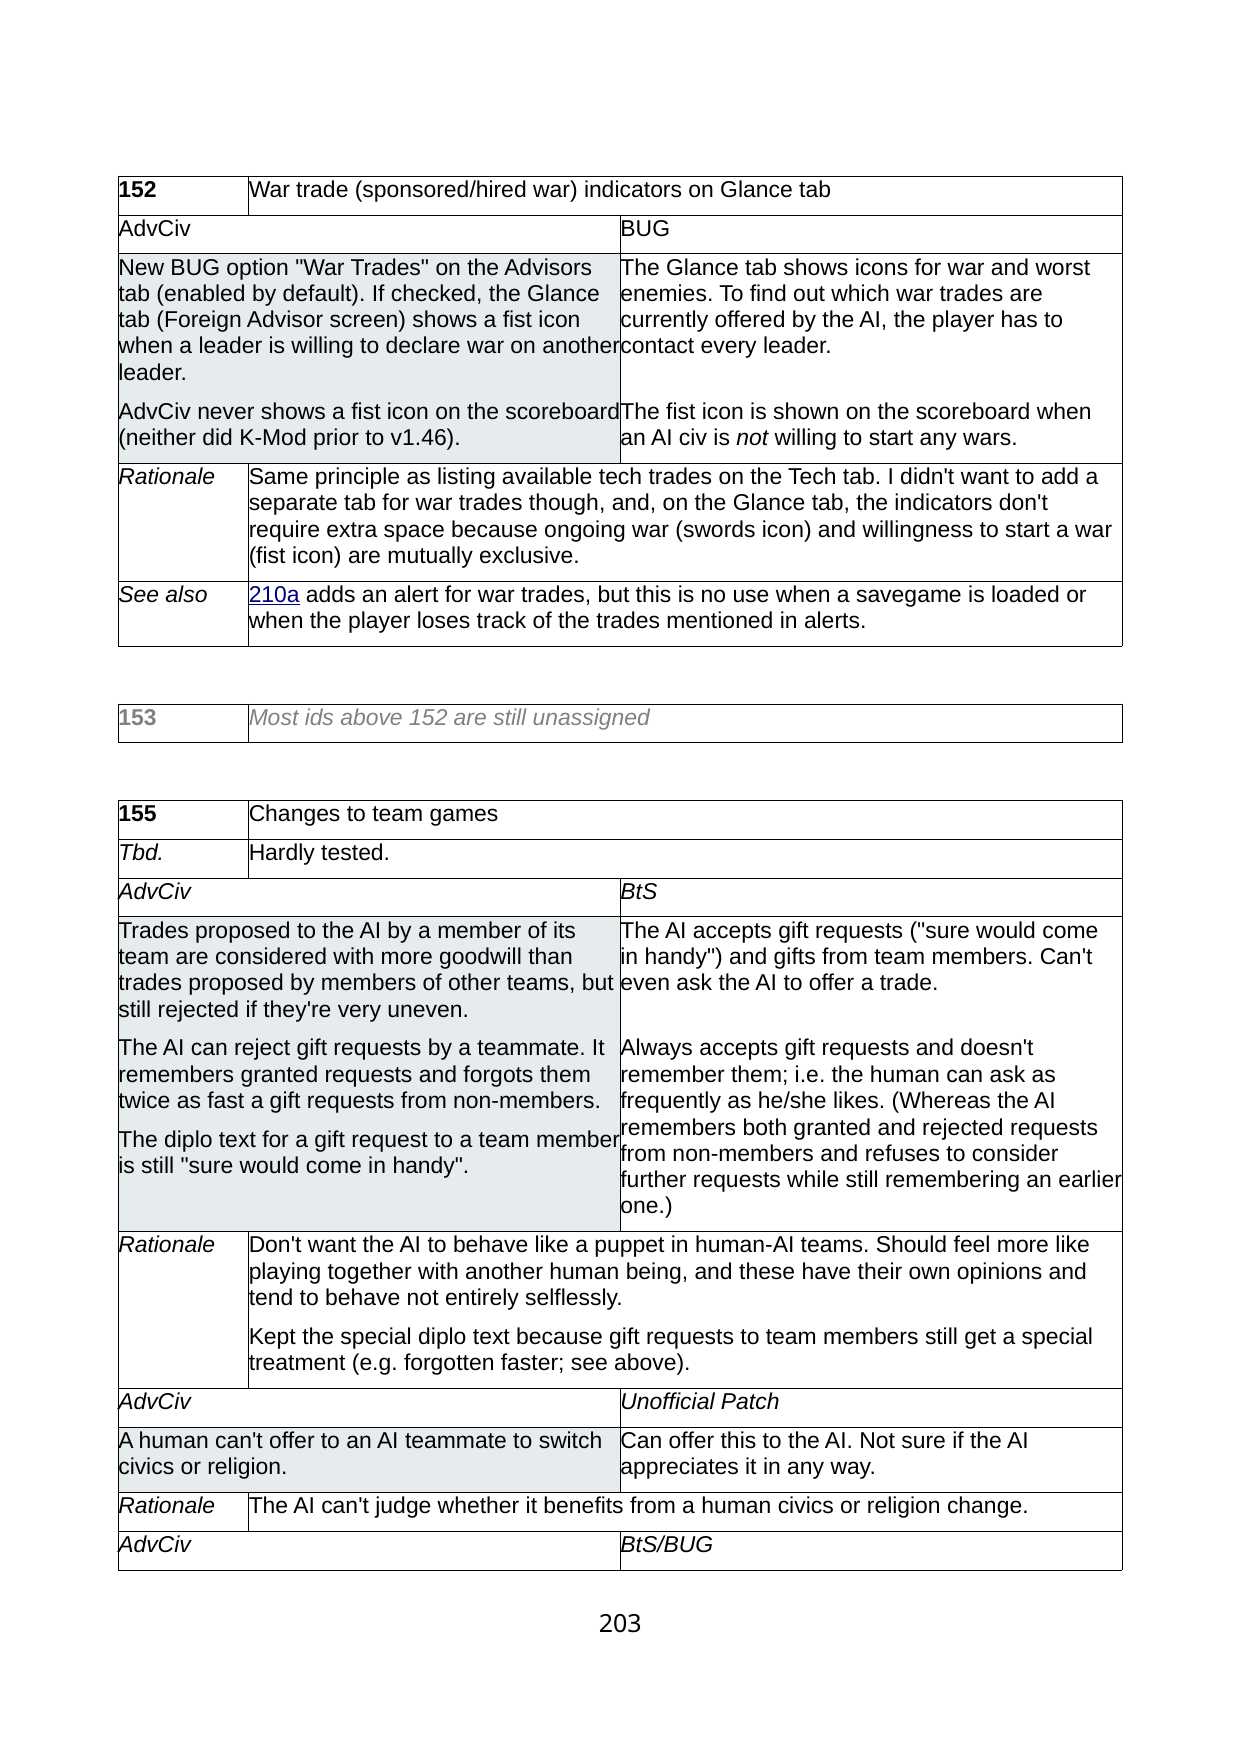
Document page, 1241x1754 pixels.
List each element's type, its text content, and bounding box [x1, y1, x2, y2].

table_cell AdvCiv [119, 879, 620, 916]
table_cell AdvCiv [119, 1389, 620, 1427]
table_cell AdvCiv [119, 1532, 620, 1570]
table_cell The AI accepts gift requests ("sure would come in handy") and gifts from team members. Can't even ask the AI to offer a trade. Always accepts gift requests and doesn't remember them; i.e. the human can ask as frequently as he/she likes. (Whereas the AI remembers both granted and rejected requests from non-members and refuses to consider further requests while still remembering an earlier one.) [621, 917, 1122, 1231]
table_header Changes to team games [249, 801, 1122, 839]
table_header 152 [119, 177, 248, 214]
table_cell New BUG option "War Trades" on the Advisors tab (enabled by default). If checked, the Glance tab (Foreign Advisor screen) shows a fist icon when a leader is willing to declare war on another leader. AdvCiv never shows a fist icon on the scoreboard (neither did K-Mod prior to v1.46). [119, 254, 620, 463]
table_cell Trades proposed to the AI by a member of its team are considered with more goodwill than trades proposed by members of other teams, but still rejected if they're very uneven. The AI can reject gift requests by a teammate. It remembers granted requests and forgots them twice as fast a gift requests from non-members. The diplo text for a gift request to a team member is still "sure would come in handy". [119, 917, 620, 1231]
table_header 153 [119, 705, 248, 742]
table_cell Rationale [119, 464, 248, 581]
table_cell Same principle as listing available tech trades on the Tech tab. I didn't want to add a separate tab for war trades though, and, on the Glance tab, the indicators don't require extra space because ongoing war (swords icon) and willingness to start a war (fist icon) are mutually exclusive. [249, 464, 1122, 581]
table_cell AdvCiv [119, 216, 620, 253]
table_cell Tbd. [119, 840, 248, 878]
table_cell BtS [621, 879, 1122, 916]
table_cell See also [119, 582, 248, 646]
table_cell 210a adds an alert for war trades, but this is no use when a savegame is loaded or when the player loses track of the trades mentioned in alerts. [249, 582, 1122, 646]
table_cell Rationale [119, 1232, 248, 1388]
table_cell A human can't offer to an AI teammate to switch civics or religion. [119, 1428, 620, 1492]
table_cell Don't want the AI to behave like a puppet in human-AI teams. Should feel more like playing together with another human being, and these have their own opinions and tend to behave not entirely selflessly. Kept the special diplo text because gift requests to team members still get a special treatment (e.g. forgotten faster; see above). [249, 1232, 1122, 1388]
table_cell The AI can't judge whether it benefits from a human civics or religion change. [249, 1493, 1122, 1531]
table_cell Can offer this to the AI. Not sure if the AI appreciates it in any way. [621, 1428, 1122, 1492]
table_cell Hardly tested. [249, 840, 1122, 878]
table_cell Unofficial Patch [621, 1389, 1122, 1427]
table_cell BUG [621, 216, 1122, 253]
table_cell BtS/BUG [621, 1532, 1122, 1570]
table_header 155 [119, 801, 248, 839]
table_cell The Glance tab shows icons for war and worst enemies. To find out which war trades are currently offered by the AI, the player has to contact every leader. The fist icon is shown on the scoreboard when an AI civ is not willing to start any wars. [621, 254, 1122, 463]
table_header War trade (sponsored/hired war) indicators on Glance tab [249, 177, 1122, 214]
table_header Most ids above 152 are still unassigned [249, 705, 1122, 742]
table_cell Rationale [119, 1493, 248, 1531]
